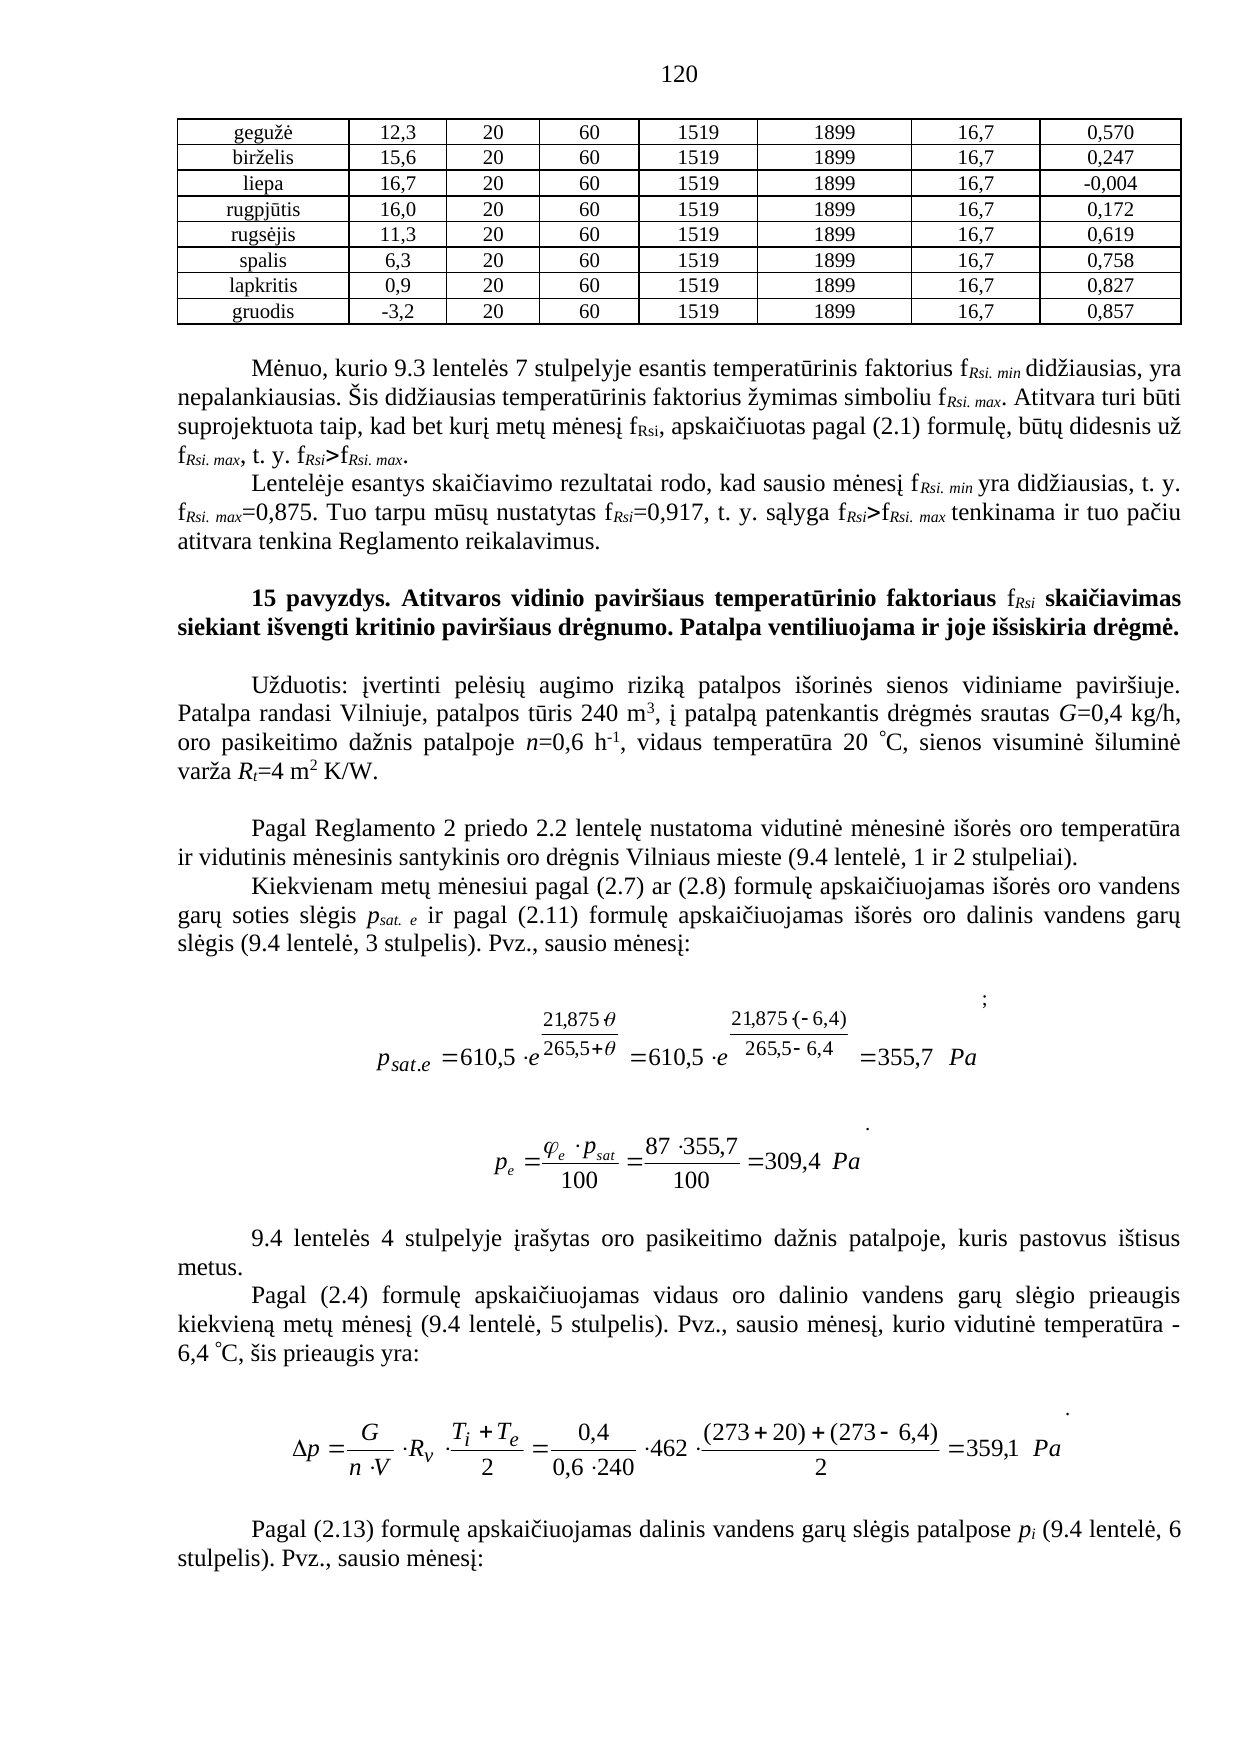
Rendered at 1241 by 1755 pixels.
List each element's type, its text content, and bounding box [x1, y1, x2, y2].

table_cell 1519 [640, 222, 757, 246]
table_cell 1899 [758, 171, 911, 195]
table_cell 1899 [758, 145, 911, 169]
table_cell birželis [178, 145, 348, 169]
text Mėnuo, kurio 9.3 lentelės 7 stulpelyje esantis temperatūrinis faktorius fRsi. min didžiausias, yra nepalankiausias. Šis didžiausias temperatūrinis faktorius žymimas simboliu fRsi. max. Atitvara turi būti suprojektuota taip, kad bet kurį metų mėnesį fRsi, apskaičiuotas pagal (2.1) formulę, būtų didesnis už fRsi. max, t. y. fRsi>fRsi. max. [177, 353, 1181, 468]
table_cell 20 [447, 299, 539, 323]
table_cell 1519 [640, 145, 757, 169]
table_cell 20 [447, 197, 539, 221]
table_cell 1899 [758, 273, 911, 297]
table_cell 60 [540, 171, 638, 195]
table_cell 1899 [758, 248, 911, 272]
text 9.4 lentelės 4 stulpelyje įrašytas oro pasikeitimo dažnis patalpoje, kuris pastovus ištisus metus. [177, 1223, 1181, 1281]
table_cell 20 [447, 171, 539, 195]
table_cell lapkritis [178, 273, 348, 297]
table_cell 0,247 [1041, 145, 1180, 169]
table_cell 20 [447, 145, 539, 169]
table_cell 1899 [758, 120, 911, 144]
table_cell -0,004 [1041, 171, 1180, 195]
table_cell 20 [447, 273, 539, 297]
table_cell 0,758 [1041, 248, 1180, 272]
table_cell 16,7 [350, 171, 446, 195]
table_cell 16,7 [912, 145, 1039, 169]
table_cell 1899 [758, 299, 911, 323]
table_cell 16,7 [912, 120, 1039, 144]
text Pagal (2.13) formulę apskaičiuojamas dalinis vandens garų slėgis patalpose pi (9.4 lentelė, 6 stulpelis). Pvz., sausio mėnesį: [177, 1514, 1181, 1572]
table_cell 11,3 [350, 222, 446, 246]
text Pagal Reglamento 2 priedo 2.2 lentelę nustatoma vidutinė mėnesinė išorės oro temperatūra ir vidutinis mėnesinis santykinis oro drėgnis Vilniaus mieste (9.4 lentelė, 1 ir 2 stulpeliai). [177, 813, 1181, 871]
table_cell 1519 [640, 120, 757, 144]
table_cell 0,570 [1041, 120, 1180, 144]
text Lentelėje esantys skaičiavimo rezultatai rodo, kad sausio mėnesį fRsi. min yra didžiausias, t. y. fRsi. max=0,875. Tuo tarpu mūsų nustatytas fRsi=0,917, t. y. sąlyga fRsi>fRsi. max tenkinama ir tuo pačiu atitvara tenkina Reglamento reikalavimus. [177, 468, 1181, 555]
table_cell 60 [540, 145, 638, 169]
table_cell 1519 [640, 197, 757, 221]
table_cell 15,6 [350, 145, 446, 169]
table_cell 0,9 [350, 273, 446, 297]
table_cell gruodis [178, 299, 348, 323]
table_cell 16,0 [350, 197, 446, 221]
table_cell 12,3 [350, 120, 446, 144]
table_cell 16,7 [912, 273, 1039, 297]
table_header ; [177, 986, 1181, 1082]
text Pagal (2.4) formulę apskaičiuojamas vidaus oro dalinio vandens garų slėgio prieaugis kiekvieną metų mėnesį (9.4 lentelė, 5 stulpelis). Pvz., sausio mėnesį, kurio vidutinė temperatūra -6,4 °C, šis prieaugis yra: [177, 1281, 1181, 1367]
table_cell 1899 [758, 197, 911, 221]
table_cell 20 [447, 120, 539, 144]
table_cell 1519 [640, 299, 757, 323]
table_header . [177, 1111, 1181, 1194]
table_cell 1519 [640, 273, 757, 297]
table_cell 60 [540, 273, 638, 297]
table_cell 0,827 [1041, 273, 1180, 297]
table_cell 6,3 [350, 248, 446, 272]
text 15 pavyzdys. Atitvaros vidinio paviršiaus temperatūrinio faktoriaus fRsi skaičiavimas siekiant išvengti kritinio paviršiaus drėgnumo. Patalpa ventiliuojama ir joje išsiskiria drėgmė. [177, 583, 1181, 641]
table_cell liepa [178, 171, 348, 195]
table_cell 60 [540, 120, 638, 144]
text Kiekvienam metų mėnesiui pagal (2.7) ar (2.8) formulę apskaičiuojamas išorės oro vandens garų soties slėgis psat. e ir pagal (2.11) formulę apskaičiuojamas išorės oro dalinis vandens garų slėgis (9.4 lentelė, 3 stulpelis). Pvz., sausio mėnesį: [177, 871, 1181, 957]
table_cell 16,7 [912, 222, 1039, 246]
table_cell 20 [447, 248, 539, 272]
table_cell 60 [540, 248, 638, 272]
table_cell 60 [540, 222, 638, 246]
table_cell 0,857 [1041, 299, 1180, 323]
table_cell 16,7 [912, 299, 1039, 323]
table_cell gegužė [178, 120, 348, 144]
table_cell 1519 [640, 248, 757, 272]
table_cell spalis [178, 248, 348, 272]
table_cell 0,172 [1041, 197, 1180, 221]
table_cell rugpjūtis [178, 197, 348, 221]
table_cell 16,7 [912, 171, 1039, 195]
table_cell 60 [540, 197, 638, 221]
table_cell 1519 [640, 171, 757, 195]
text Užduotis: įvertinti pelėsių augimo riziką patalpos išorinės sienos vidiniame paviršiuje. Patalpa randasi Vilniuje, patalpos tūris 240 m3, į patalpą patenkantis drėgmės srautas G=0,4 kg/h, oro pasikeitimo dažnis patalpoje n=0,6 h-1, vidaus temperatūra 20 °C, sienos visuminė šiluminė varža Rt=4 m2 K/W. [177, 670, 1181, 785]
table_cell 60 [540, 299, 638, 323]
table_cell 1899 [758, 222, 911, 246]
table_header . [177, 1396, 1181, 1485]
table_cell 0,619 [1041, 222, 1180, 246]
table_cell 16,7 [912, 248, 1039, 272]
table_cell -3,2 [350, 299, 446, 323]
table_cell 20 [447, 222, 539, 246]
table_cell 16,7 [912, 197, 1039, 221]
table_cell rugsėjis [178, 222, 348, 246]
